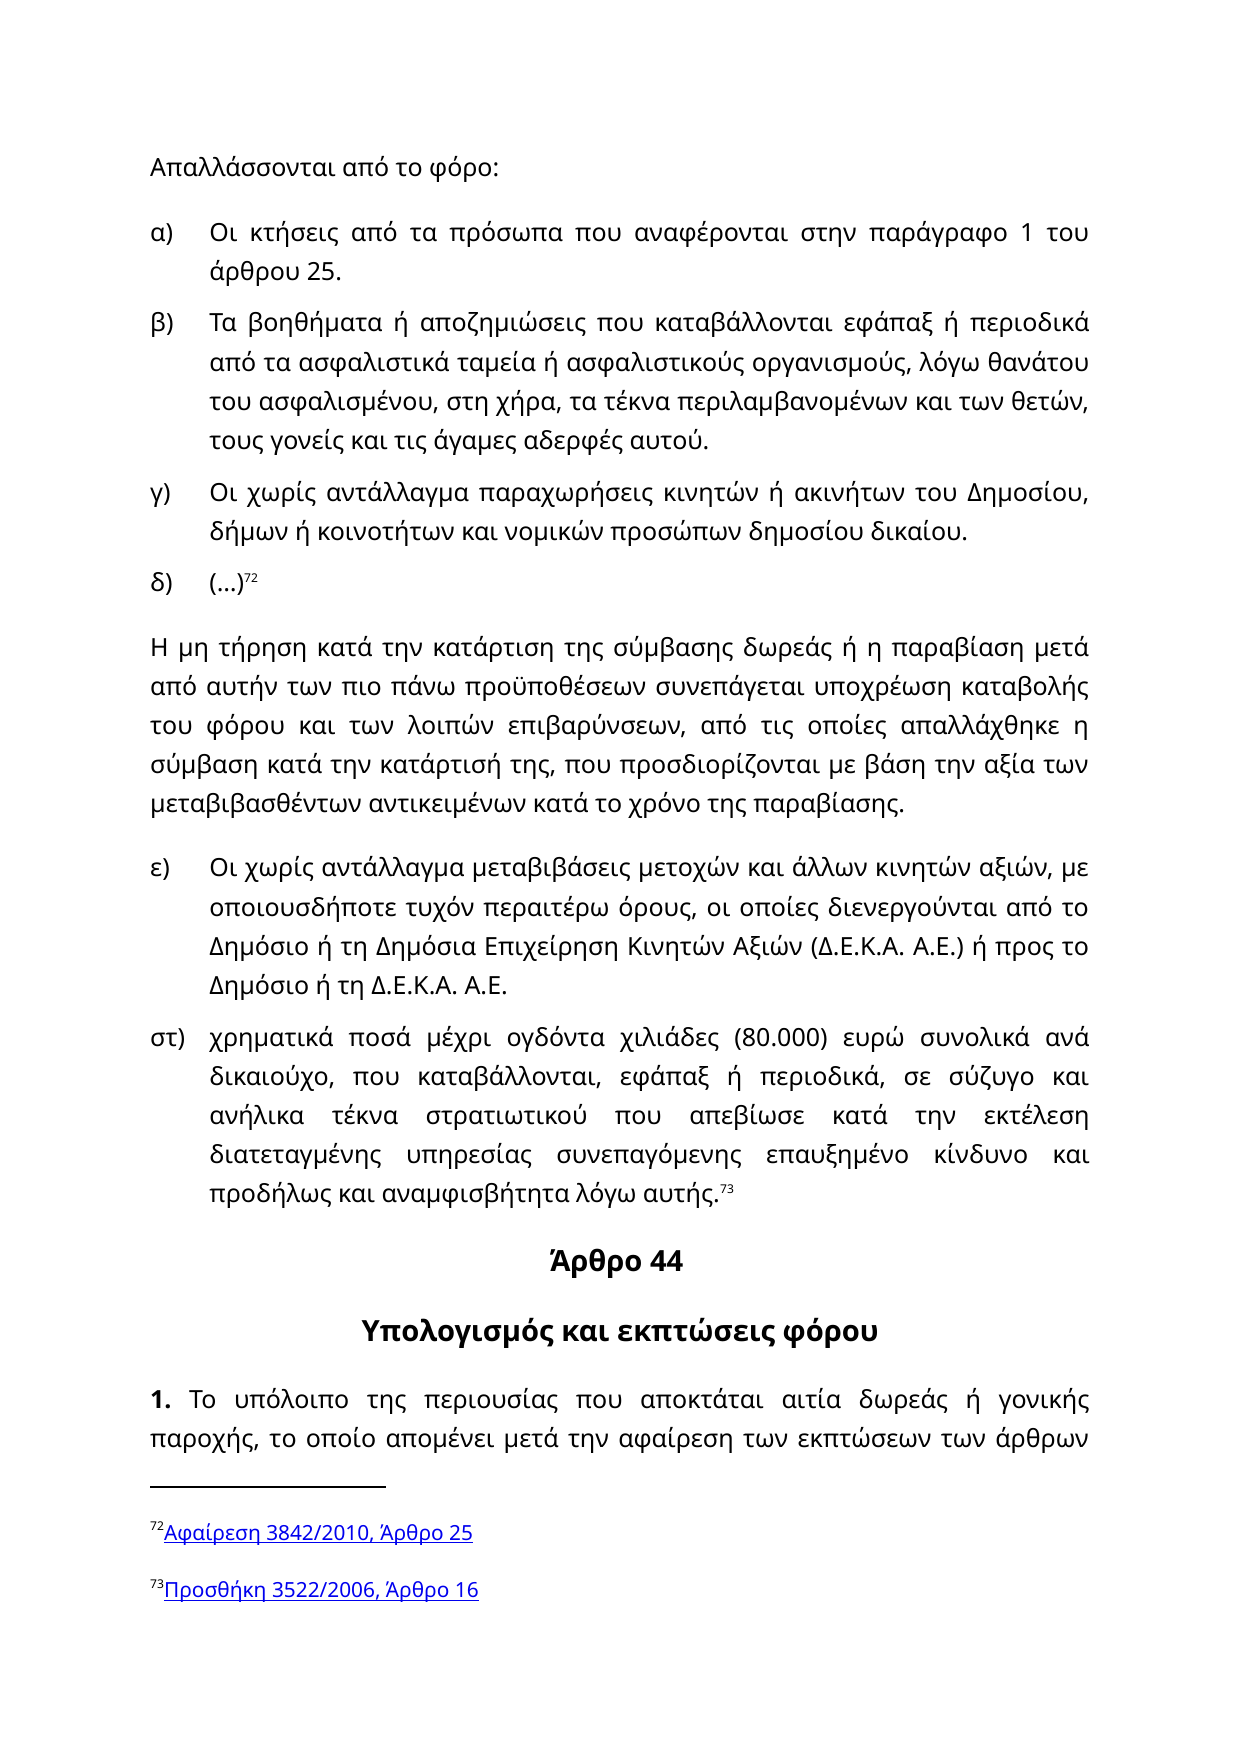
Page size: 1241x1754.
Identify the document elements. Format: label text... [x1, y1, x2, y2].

text Απαλλάσσονται από το φόρο: [150, 150, 1090, 184]
list γ) Οι χωρίς αντάλλαγμα παραχωρήσεις κινητών ή ακινήτων του Δημοσίου, δήμων ή κοινοτήτων και νομικών προσώπων δημοσίου δικαίου. [150, 474, 1090, 547]
list στ) χρηματικά ποσά μέχρι ογδόντα χιλιάδες (80.000) ευρώ συνολικά ανά δικαιούχο, που καταβάλλονται, εφάπαξ ή περιοδικά, σε σύζυγο και ανήλικα τέκνα στρατιωτικού που απεβίωσε κατά την εκτέλεση διατεταγμένης υπηρεσίας συνεπαγόμενης επαυξημένο κίνδυνο και προδήλως και αναμφισβήτητα λόγω αυτής. [150, 1019, 1090, 1210]
subtitle Υπολογισμός και εκπτώσεις φόρου [150, 1311, 1090, 1350]
text Προσθήκη 3522/2006, Άρθρο 16 [150, 1576, 1090, 1604]
list δ) (…) [150, 565, 1090, 599]
text 1. Το υπόλοιπο της περιουσίας που αποκτάται αιτία δωρεάς ή γονικής παροχής, το οποίο απομένει μετά την αφαίρεση των εκπτώσεων των άρθρων [150, 1381, 1090, 1454]
list ε) Οι χωρίς αντάλλαγμα μεταβιβάσεις μετοχών και άλλων κινητών αξιών, με οποιουσδήποτε τυχόν περαιτέρω όρους, οι οποίες διενεργούνται από το Δημόσιο ή τη Δημόσια Επιχείρηση Κινητών Αξιών (Δ.Ε.Κ.Α. Α.Ε.) ή προς το Δημόσιο ή τη Δ.Ε.Κ.Α. Α.Ε. [150, 850, 1090, 1002]
subtitle Άρθρο 44 [150, 1240, 1090, 1280]
list α) Οι κτήσεις από τα πρόσωπα που αναφέρονται στην παράγραφο 1 του άρθρου 25. [150, 214, 1090, 287]
list β) Τα βοηθήματα ή αποζημιώσεις που καταβάλλονται εφάπαξ ή περιοδικά από τα ασφαλιστικά ταμεία ή ασφαλιστικούς οργανισμούς, λόγω θανάτου του ασφαλισμένου, στη χήρα, τα τέκνα περιλαμβανομένων και των θετών, τους γονείς και τις άγαμες αδερφές αυτού. [150, 305, 1090, 457]
text Η μη τήρηση κατά την κατάρτιση της σύμβασης δωρεάς ή η παραβίαση μετά από αυτήν των πιο πάνω προϋποθέσεων συνεπάγεται υποχρέωση καταβολής του φόρου και των λοιπών επιβαρύνσεων, από τις οποίες απαλλάχθηκε η σύμβαση κατά την κατάρτισή της, που προσδιορίζονται με βάση την αξία των μεταβιβασθέντων αντικειμένων κατά το χρόνο της παραβίασης. [150, 629, 1090, 820]
text Αφαίρεση 3842/2010, Άρθρο 25 [150, 1518, 1090, 1546]
